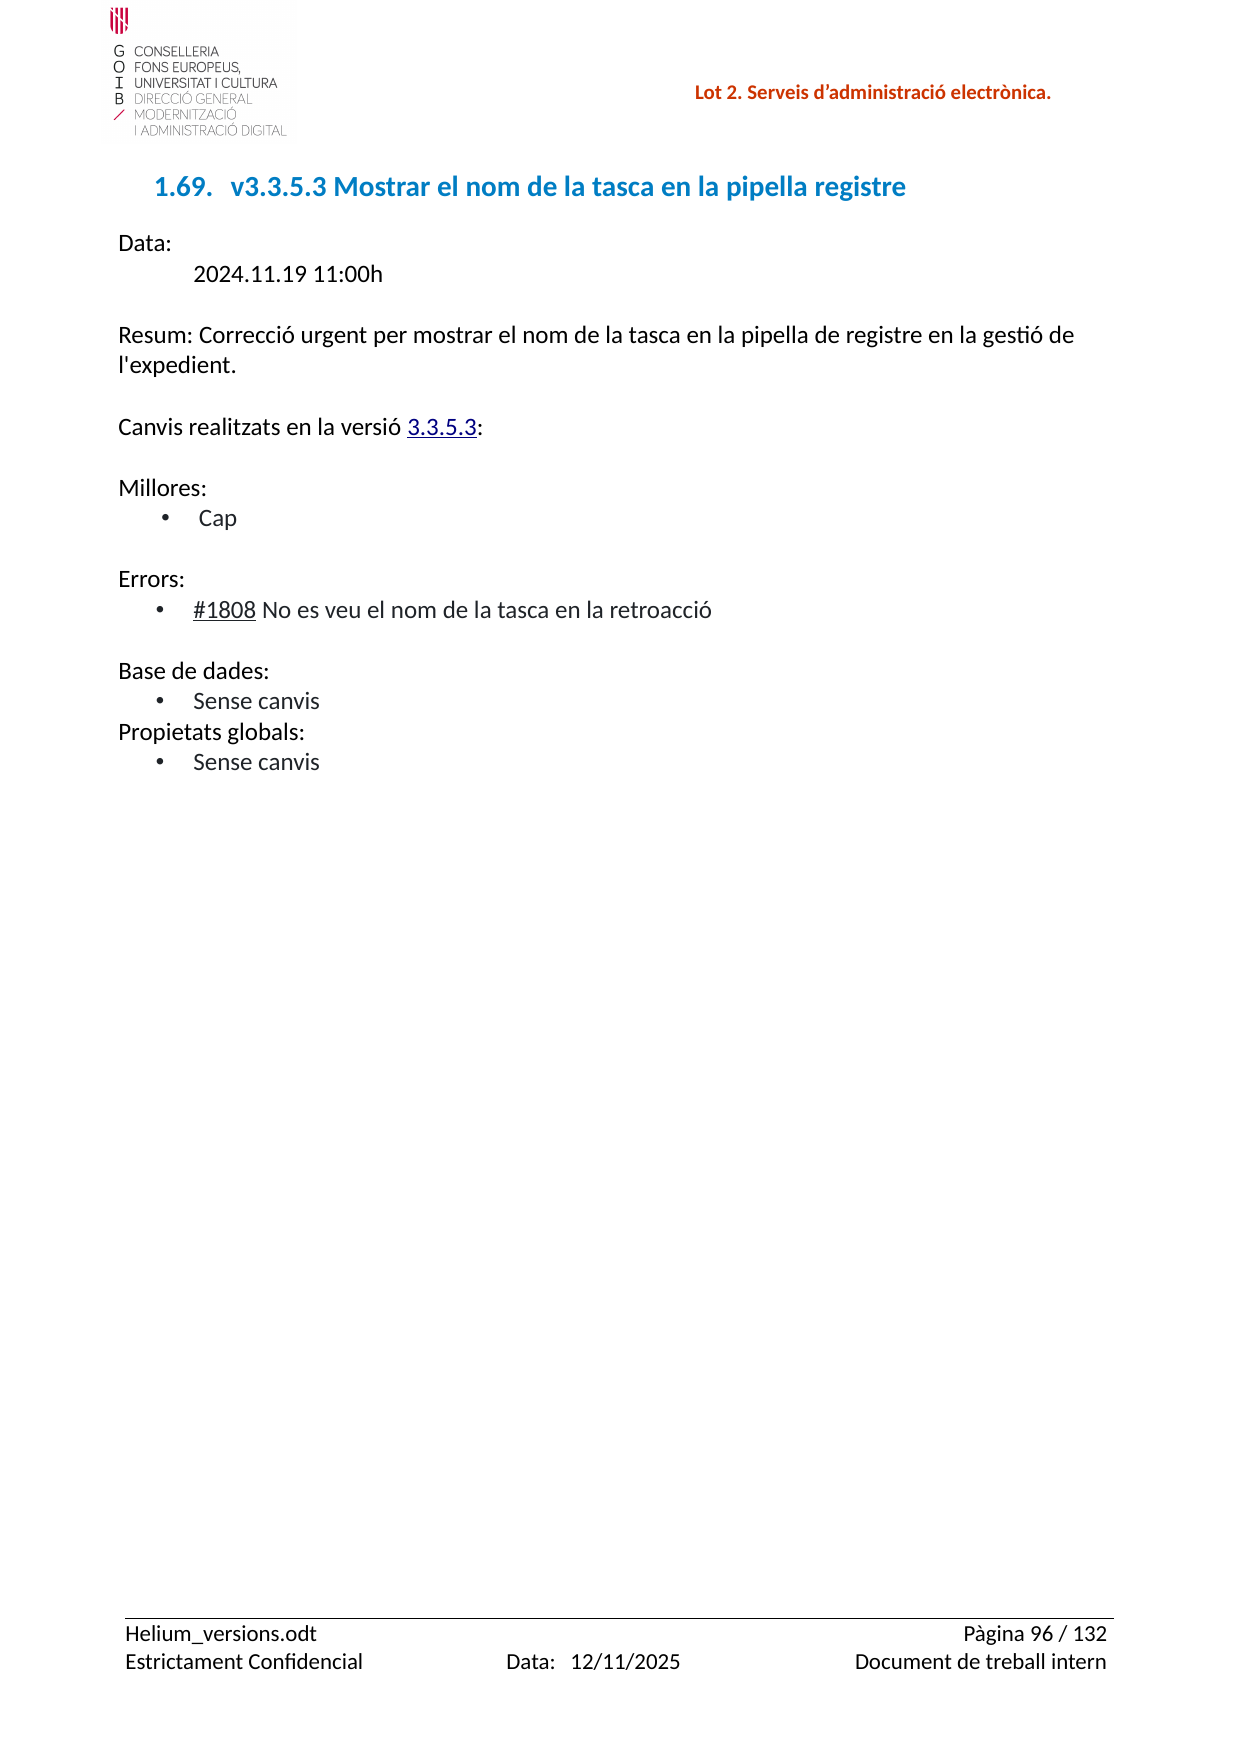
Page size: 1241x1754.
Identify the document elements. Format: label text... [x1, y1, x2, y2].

list Cap [161, 502, 1122, 533]
list #1808 No es veu el nom de la tasca en la retroacció [156, 594, 1122, 624]
text 2024.11.19 11:00h [118, 258, 1122, 289]
text Errors: [118, 563, 1122, 594]
list Sense canvis [156, 685, 1122, 716]
text Resum: Correcció urgent per mostrar el nom de la tasca en la pipella de registre en la gestió de l'expedient. [118, 319, 1122, 380]
text Propietats globals: [118, 716, 1122, 746]
picture [100, 0, 297, 144]
text Data: [118, 228, 1122, 258]
text Canvis realitzats en la versió 3.3.5.3: [118, 411, 1122, 441]
list Sense canvis [156, 746, 1122, 777]
text Millores: [118, 472, 1122, 502]
subtitle v3.3.5.3 Mostrar el nom de la tasca en la pipella registre [153, 168, 1122, 204]
text Base de dades: [118, 655, 1122, 685]
